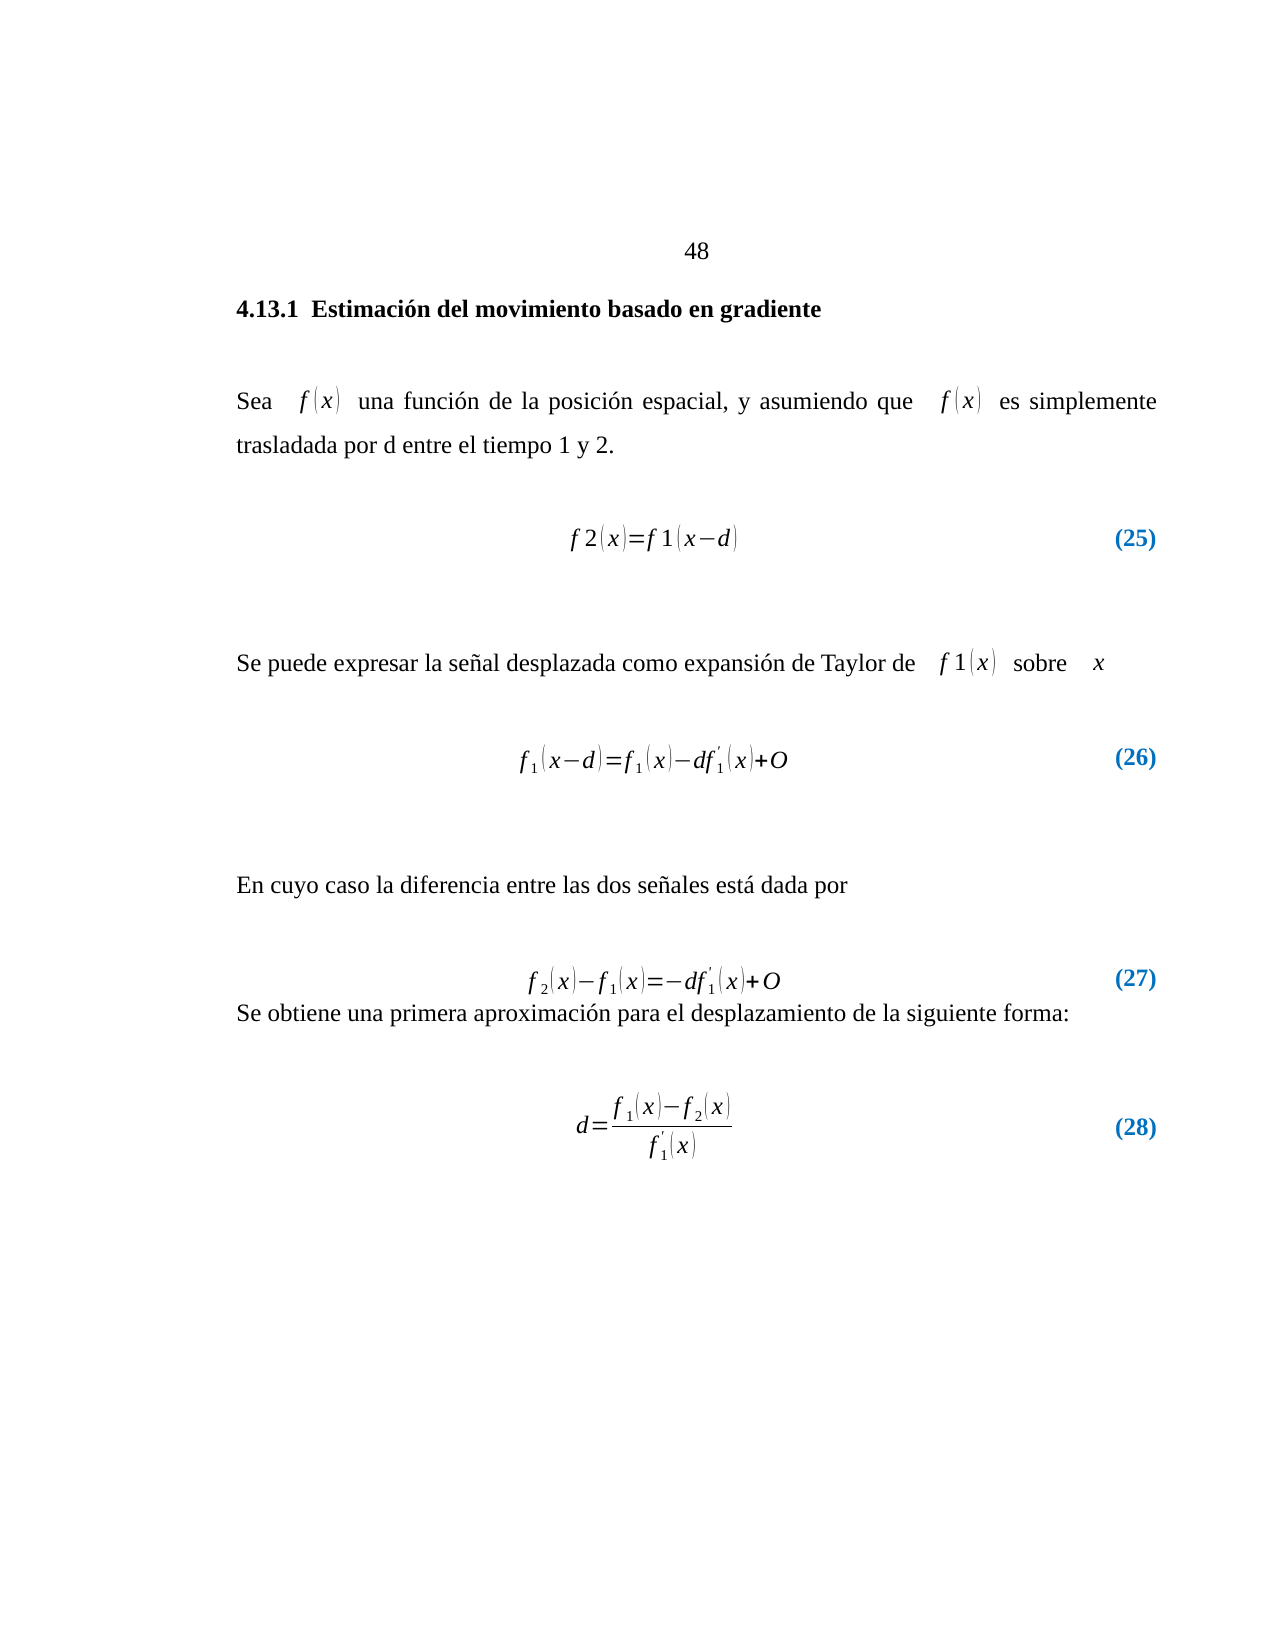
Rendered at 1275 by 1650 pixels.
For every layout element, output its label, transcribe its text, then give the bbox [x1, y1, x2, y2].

text Sea una función de la posición espacial, y asumiendo que es simplemente trasladada por d entre el tiempo 1 y 2. [236, 385, 1157, 459]
table_header (28) [1085, 1091, 1187, 1163]
table_header (25) [1084, 523, 1187, 554]
table_header [224, 1091, 1085, 1163]
table_header (27) [1085, 963, 1187, 998]
table_header (26) [1085, 742, 1187, 777]
text Se obtiene una primera aproximación para el desplazamiento de la siguiente forma: [236, 998, 1157, 1027]
subtitle Estimación del movimiento basado en gradiente [236, 294, 1157, 323]
text En cuyo caso la diferencia entre las dos señales está dada por [236, 870, 1157, 899]
text Se puede expresar la señal desplazada como expansión de Taylor de sobre [236, 647, 1157, 678]
table_header [224, 963, 1084, 998]
table_header [224, 523, 1084, 554]
table_header [224, 742, 1084, 777]
